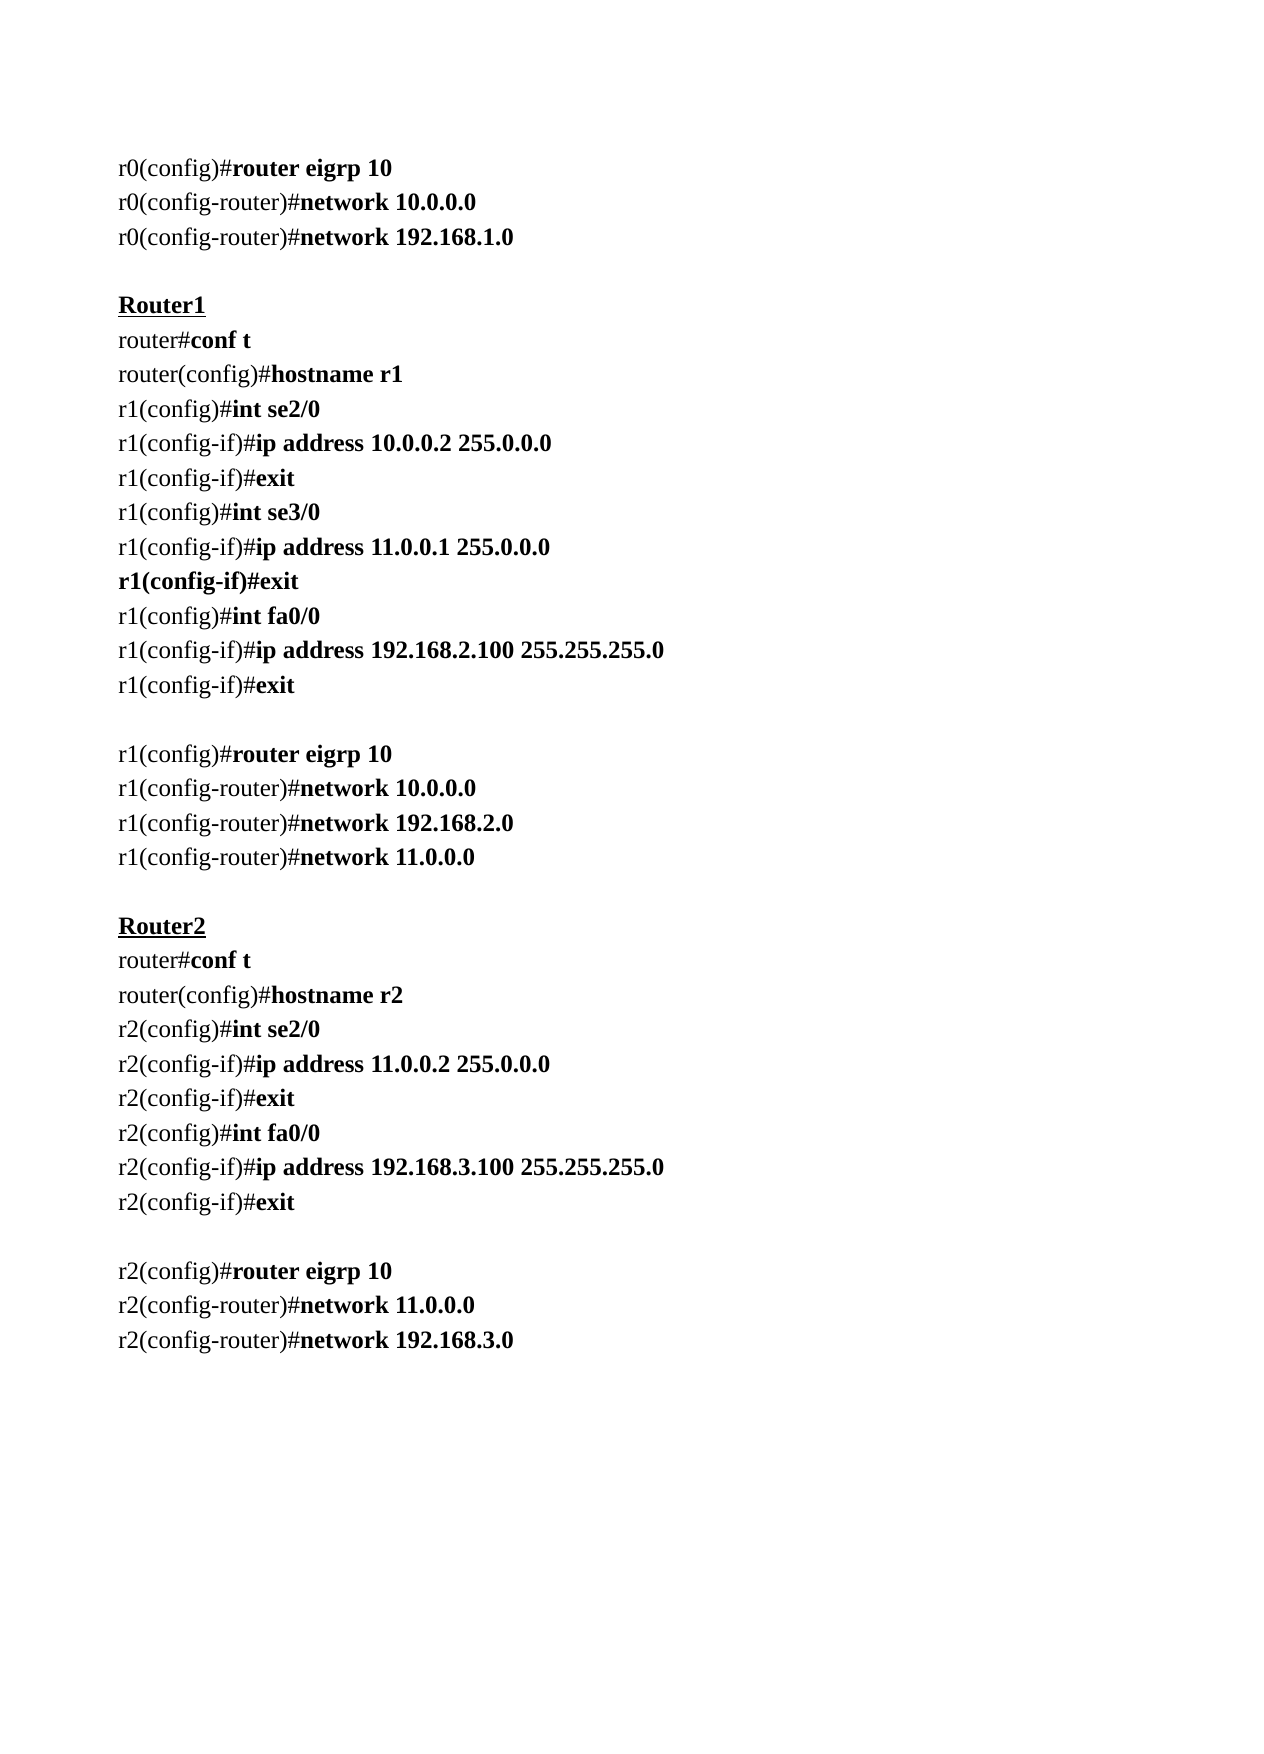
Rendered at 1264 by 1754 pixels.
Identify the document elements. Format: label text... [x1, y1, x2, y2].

text r1(config-if)#ip address 11.0.0.1 255.0.0.0 [118, 532, 1110, 561]
text r1(config)#int se3/0 [118, 497, 1110, 526]
text r1(config-if)#exit [118, 566, 1110, 595]
text r1(config-router)#network 192.168.2.0 [118, 808, 1110, 836]
text r0(config-router)#network 10.0.0.0 [118, 187, 1110, 216]
text r2(config-if)#exit [118, 1083, 1110, 1112]
text r2(config-if)#exit [118, 1187, 1110, 1216]
text r2(config-if)#ip address 192.168.3.100 255.255.255.0 [118, 1152, 1110, 1181]
text r1(config)#router eigrp 10 [118, 739, 1110, 767]
text Router1 [118, 291, 1110, 319]
text Router2 [118, 911, 1110, 940]
text router#conf t [118, 325, 1110, 354]
text r2(config)#int se2/0 [118, 1014, 1110, 1043]
text router(config)#hostname r1 [118, 359, 1110, 388]
text r1(config-if)#ip address 10.0.0.2 255.0.0.0 [118, 428, 1110, 457]
text r1(config-if)#exit [118, 463, 1110, 492]
text r1(config)#int se2/0 [118, 394, 1110, 423]
text r2(config-router)#network 11.0.0.0 [118, 1290, 1110, 1319]
text r0(config)#router eigrp 10 [118, 153, 1110, 181]
text router(config)#hostname r2 [118, 980, 1110, 1009]
text r1(config)#int fa0/0 [118, 601, 1110, 629]
text r1(config-if)#ip address 192.168.2.100 255.255.255.0 [118, 635, 1110, 664]
text r2(config-router)#network 192.168.3.0 [118, 1325, 1110, 1354]
text r2(config-if)#ip address 11.0.0.2 255.0.0.0 [118, 1049, 1110, 1078]
text router#conf t [118, 946, 1110, 974]
text r0(config-router)#network 192.168.1.0 [118, 222, 1110, 250]
text r1(config-router)#network 11.0.0.0 [118, 842, 1110, 871]
text r1(config-router)#network 10.0.0.0 [118, 773, 1110, 802]
text r2(config)#int fa0/0 [118, 1118, 1110, 1147]
text r1(config-if)#exit [118, 670, 1110, 698]
text r2(config)#router eigrp 10 [118, 1256, 1110, 1285]
